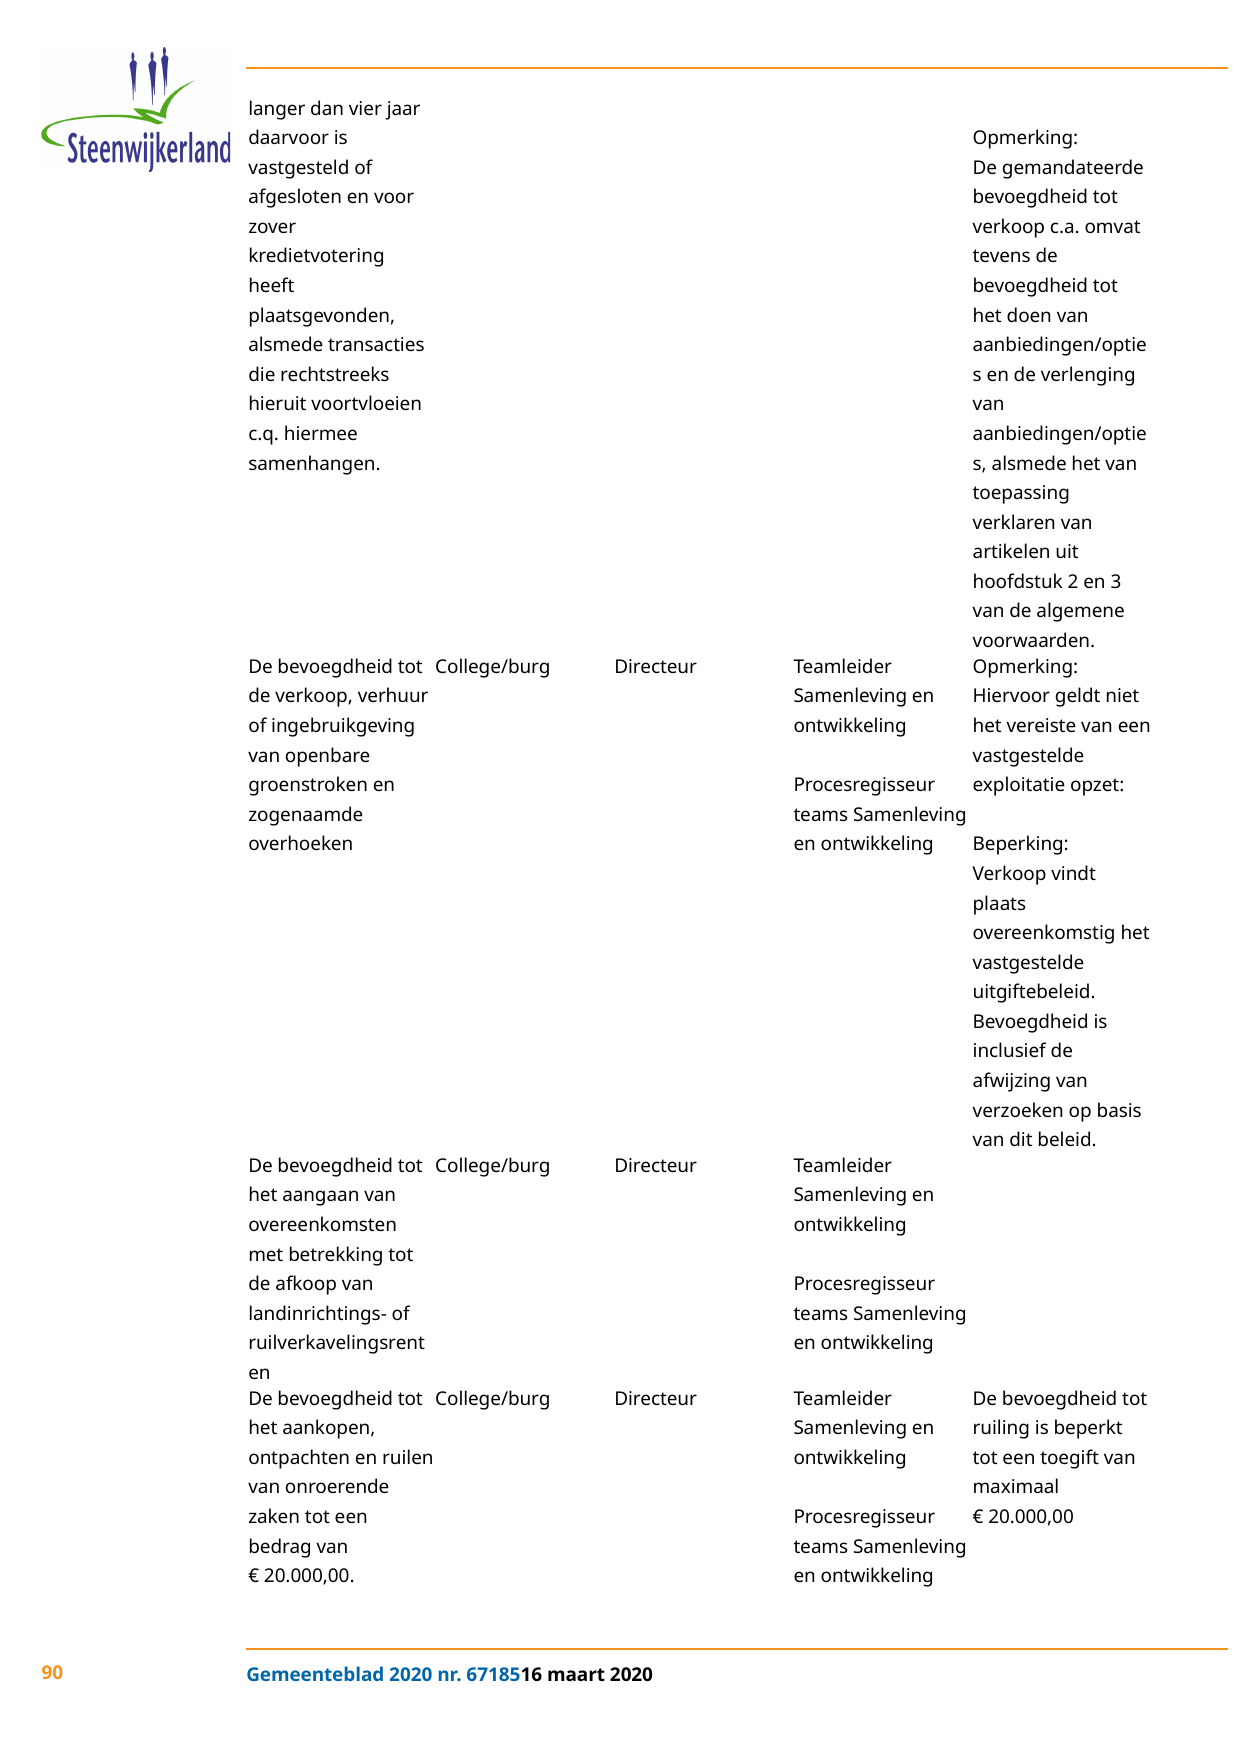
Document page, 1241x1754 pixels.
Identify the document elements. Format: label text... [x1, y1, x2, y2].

table_cell College/burg [435, 1152, 614, 1385]
table_cell Directeur [614, 1385, 793, 1588]
table_cell De bevoegdheid tot het aankopen, ontpachten en ruilen van onroerende zaken tot een bedrag van € 20.000,00. [248, 1385, 435, 1588]
table_cell De bevoegdheid tot de verkoop, verhuur of ingebruikgeving van openbare groenstroken en zogenaamde overhoeken [248, 653, 435, 1152]
table_cell langer dan vier jaar daarvoor is vastgesteld of afgesloten en voor zover kredietvotering heeft plaatsgevonden, alsmede transacties die rechtstreeks hieruit voortvloeien c.q. hiermee samenhangen. [248, 95, 435, 653]
table_cell De bevoegdheid tot ruiling is beperkt tot een toegift van maximaal € 20.000,00 [973, 1385, 1152, 1588]
table_cell Directeur [614, 653, 793, 1152]
table_cell Teamleider Samenleving en ontwikkeling Procesregisseur teams Samenleving en ontwikkeling [793, 1152, 972, 1385]
table_cell Teamleider Samenleving en ontwikkeling Procesregisseur teams Samenleving en ontwikkeling [793, 1385, 972, 1588]
table_cell College/burg [435, 1385, 614, 1588]
table_cell [435, 95, 614, 653]
table_cell College/burg [435, 653, 614, 1152]
table_cell [614, 95, 793, 653]
picture [41, 47, 231, 172]
table_cell Opmerking: De gemandateerde bevoegdheid tot verkoop c.a. omvat tevens de bevoegdheid tot het doen van aanbiedingen/opties en de verlenging van aanbiedingen/opties, alsmede het van toepassing verklaren van artikelen uit hoofdstuk 2 en 3 van de algemene voorwaarden. [973, 95, 1152, 653]
table_cell [793, 95, 972, 653]
table_cell De bevoegdheid tot het aangaan van overeenkomsten met betrekking tot de afkoop van landinrichtings- of ruilverkavelingsrenten [248, 1152, 435, 1385]
table_cell Directeur [614, 1152, 793, 1385]
table_cell Teamleider Samenleving en ontwikkeling Procesregisseur teams Samenleving en ontwikkeling [793, 653, 972, 1152]
table_cell Opmerking: Hiervoor geldt niet het vereiste van een vastgestelde exploitatie opzet: Beperking: Verkoop vindt plaats overeenkomstig het vastgestelde uitgiftebeleid. Bevoegdheid is inclusief de afwijzing van verzoeken op basis van dit beleid. [973, 653, 1152, 1152]
table_cell [973, 1152, 1152, 1385]
